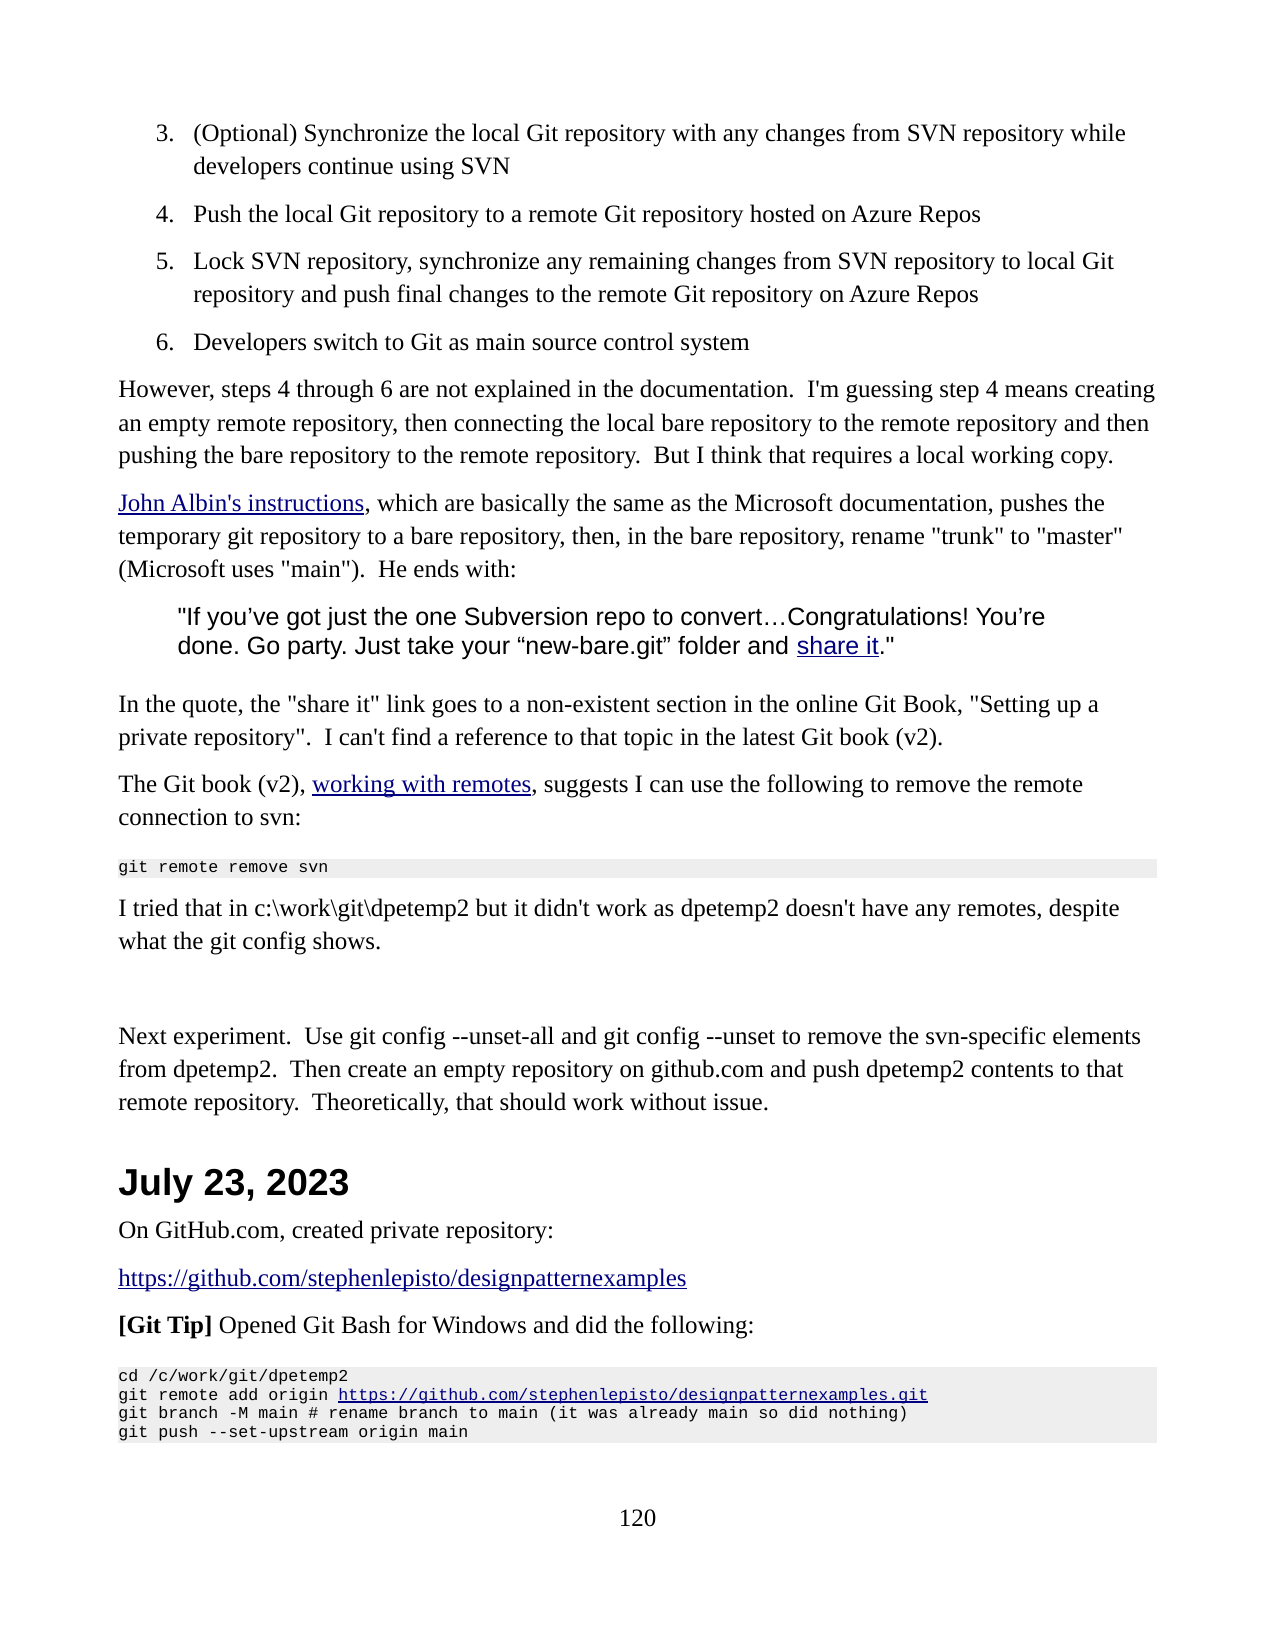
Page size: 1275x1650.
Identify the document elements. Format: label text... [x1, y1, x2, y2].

text "If you’ve got just the one Subversion repo to convert…Congratulations! You’re done. Go party. Just take your “new-bare.git” folder and share it." [177, 602, 1098, 659]
text [Git Tip] Opened Git Bash for Windows and did the following: [118, 1311, 1157, 1339]
list Developers switch to Git as main source control system [156, 327, 1157, 356]
text Next experiment. Use git config --unset-all and git config --unset to remove the svn-specific elements from dpetemp2. Then create an empty repository on github.com and push dpetemp2 contents to that remote repository. Theoretically, that should work without issue. [118, 1021, 1157, 1116]
list Lock SVN repository, synchronize any remaining changes from SVN repository to local Git repository and push final changes to the remote Git repository on Azure Repos [156, 246, 1157, 308]
text On GitHub.com, created private repository: [118, 1215, 1157, 1244]
list Push the local Git repository to a remote Git repository hosted on Azure Repos [156, 199, 1157, 227]
text In the quote, the "share it" link goes to a non-existent section in the online Git Book, "Setting up a private repository". I can't find a reference to that topic in the latest Git book (v2). [118, 689, 1157, 751]
list (Optional) Synchronize the local Git repository with any changes from SVN repository while developers continue using SVN [156, 118, 1157, 180]
text I tried that in c:\work\git\dpetemp2 but it didn't work as dpetemp2 doesn't have any remotes, despite what the git config shows. [118, 893, 1157, 955]
text John Albin's instructions, which are basically the same as the Microsoft documentation, pushes the temporary git repository to a bare repository, then, in the bare repository, rename "trunk" to "master" (Microsoft uses "main"). He ends with: [118, 488, 1157, 583]
subtitle July 23, 2023 [118, 1160, 1157, 1203]
text git remote remove svn [118, 859, 1157, 878]
text However, steps 4 through 6 are not explained in the documentation. I'm guessing step 4 means creating an empty remote repository, then connecting the local bare repository to the remote repository and then pushing the bare repository to the remote repository. But I think that requires a local working copy. [118, 374, 1157, 469]
text git push --set-upstream origin main [118, 1424, 1157, 1443]
text git remote add origin https://github.com/stephenlepisto/designpatternexamples.git [118, 1386, 1157, 1405]
text cd /c/work/git/dpetemp2 [118, 1367, 1157, 1386]
text https://github.com/stephenlepisto/designpatternexamples [118, 1263, 1157, 1292]
text The Git book (v2), working with remotes, suggests I can use the following to remove the remote connection to svn: [118, 769, 1157, 831]
text git branch -M main # rename branch to main (it was already main so did nothing) [118, 1405, 1157, 1424]
